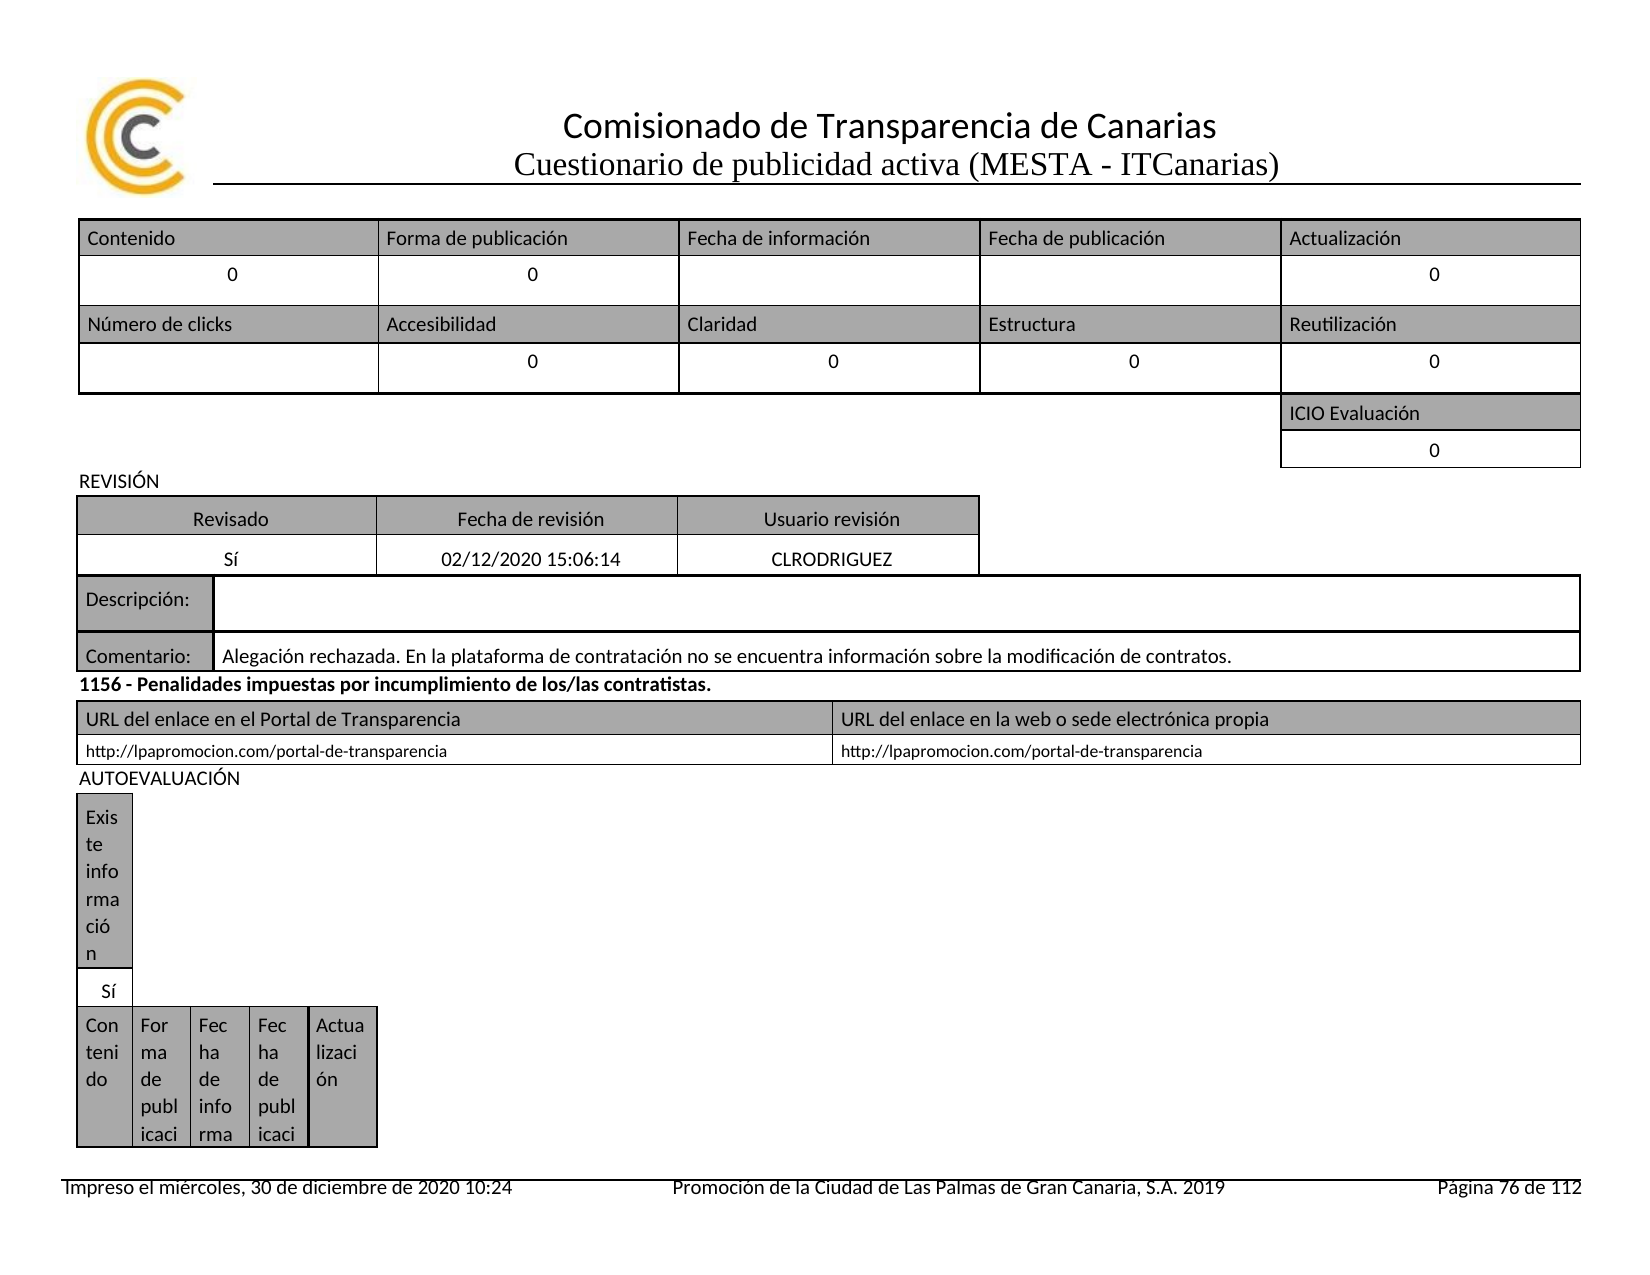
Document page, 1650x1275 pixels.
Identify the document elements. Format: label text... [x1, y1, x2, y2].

table_header Fecha de revisión [377, 497, 677, 534]
table_cell Sí [78, 969, 132, 1006]
table_header [250, 793, 308, 967]
table_cell Fecha de información [680, 221, 979, 255]
table_cell Número de clicks [80, 306, 378, 342]
table_header Revisado [78, 497, 376, 534]
table_cell 0 [1282, 256, 1580, 305]
table_header URL del enlace en la web o sede electrónica propia [833, 702, 1580, 734]
table_cell 02/12/2020 15:06:14 [377, 535, 677, 574]
table_cell Accesibilidad [379, 306, 678, 342]
table_cell [378, 395, 679, 466]
table_cell Actualización [310, 1007, 376, 1146]
table_cell [980, 395, 1280, 466]
table_cell [191, 967, 249, 1006]
table_cell http://lpapromocion.com/portal-de-transparencia [78, 735, 832, 764]
table_header [191, 793, 249, 967]
table_header [308, 793, 377, 967]
table_cell 0 [379, 344, 678, 392]
table_header [133, 793, 191, 967]
table_cell Claridad [680, 306, 979, 342]
table_cell 0 [1282, 431, 1580, 466]
table_cell ICIO Evaluación [1282, 395, 1580, 429]
table_cell [680, 256, 979, 305]
table_cell Alegación rechazada. En la plataforma de contratación no se encuentra información sobre la modificación de contratos. [215, 633, 1579, 670]
table_cell [215, 577, 1579, 630]
table_cell [80, 344, 378, 392]
table_cell Forma de publicación [379, 221, 678, 255]
table_cell 0 [680, 344, 979, 392]
table_cell Estructura [981, 306, 1280, 342]
table_cell Contenido [78, 1007, 132, 1146]
table_header Usuario revisión [678, 497, 978, 534]
table_cell Fecha de publicaci [250, 1007, 307, 1146]
table_cell Contenido [80, 221, 378, 255]
table_cell Comentario: [78, 633, 212, 670]
table_cell 0 [981, 344, 1280, 392]
table_cell 0 [379, 256, 678, 305]
table_cell 0 [1282, 344, 1580, 392]
table_cell [133, 967, 191, 1006]
table_cell 0 [80, 256, 378, 305]
table_header [980, 495, 1580, 574]
table_cell [308, 967, 377, 1006]
table_cell CLRODRIGUEZ [678, 535, 978, 574]
table_cell Descripción: [78, 577, 212, 630]
table_cell [679, 395, 980, 466]
text AUTOEVALUACIÓN [79, 765, 1582, 791]
table_header Existe información [78, 794, 132, 967]
table_cell http://lpapromocion.com/portal-de-transparencia [833, 735, 1580, 764]
text 1156 - Penalidades impuestas por incumplimiento de los/las contratistas. [79, 672, 1576, 697]
table_cell Forma de publicaci [133, 1007, 190, 1146]
text REVISIÓN [79, 468, 1582, 493]
table_header URL del enlace en el Portal de Transparencia [78, 702, 832, 734]
table_cell Reutilización [1282, 306, 1580, 342]
table_cell Fecha de publicación [981, 221, 1280, 255]
table_cell Sí [78, 535, 376, 574]
table_cell Actualización [1282, 221, 1580, 255]
table_cell [79, 395, 378, 466]
table_cell [981, 256, 1280, 305]
table_cell Fecha de informa [191, 1007, 249, 1146]
table_cell [250, 967, 308, 1006]
